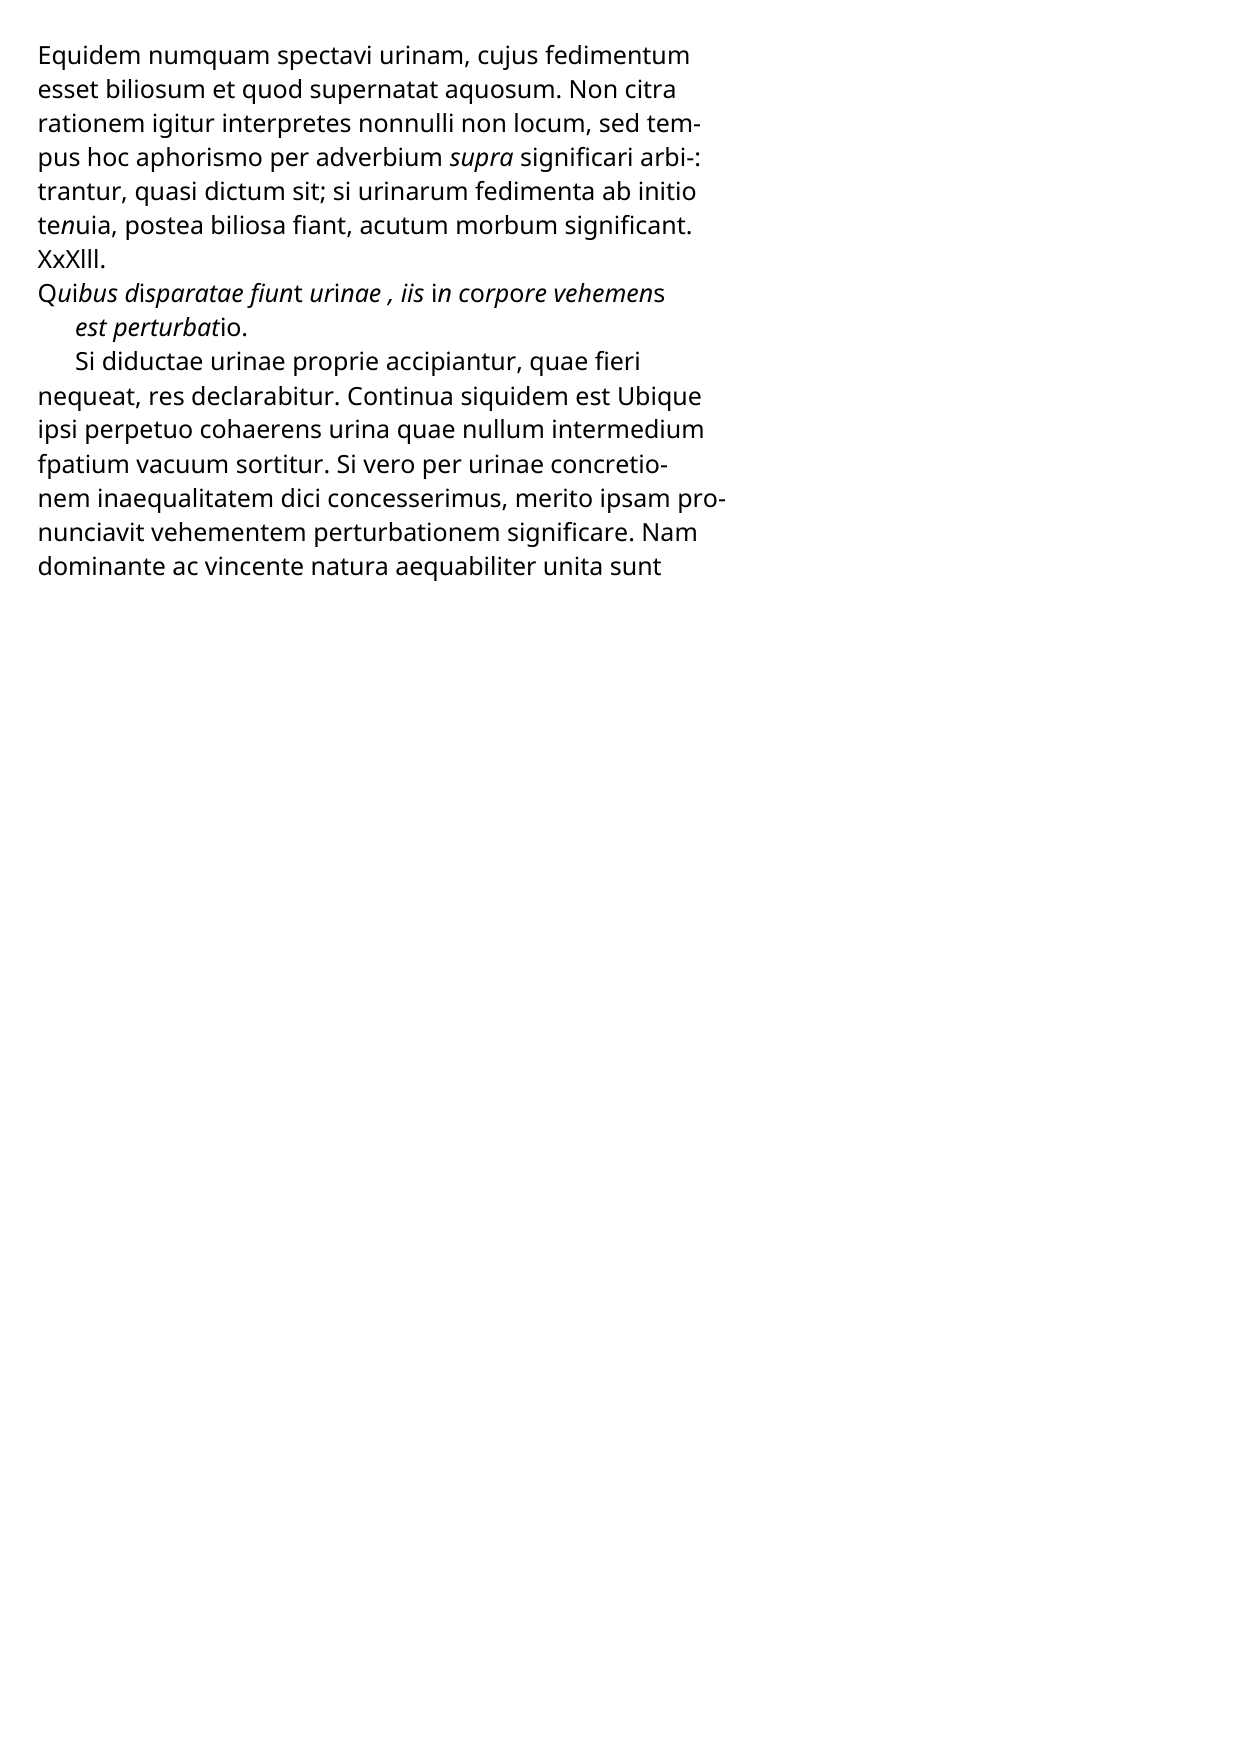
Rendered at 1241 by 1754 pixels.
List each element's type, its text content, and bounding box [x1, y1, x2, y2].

text XxXlll. [37, 242, 1203, 276]
text Quibus disparatae fiunt urinae , iis in corpore vehemens est perturbatio. [37, 276, 1203, 344]
text Si diductae urinae proprie accipiantur, quae fieri nequeat, res declarabitur. Continua siquidem est Ubique ipsi perpetuo cohaerens urina quae nullum intermedium fpatium vacuum sortitur. Si vero per urinae concretio- nem inaequalitatem dici concesserimus, merito ipsam pro- nunciavit vehementem perturbationem significare. Nam dominante ac vincente natura aequabiliter unita sunt [37, 344, 1203, 582]
text Equidem numquam spectavi urinam, cujus fedimentum esset biliosum et quod supernatat aquosum. Non citra rationem igitur interpretes nonnulli non locum, sed tem- pus hoc aphorismo per adverbium supra significari arbi-: trantur, quasi dictum sit; si urinarum fedimenta ab initio tenuia, postea biliosa fiant, acutum morbum significant. [37, 37, 1203, 242]
